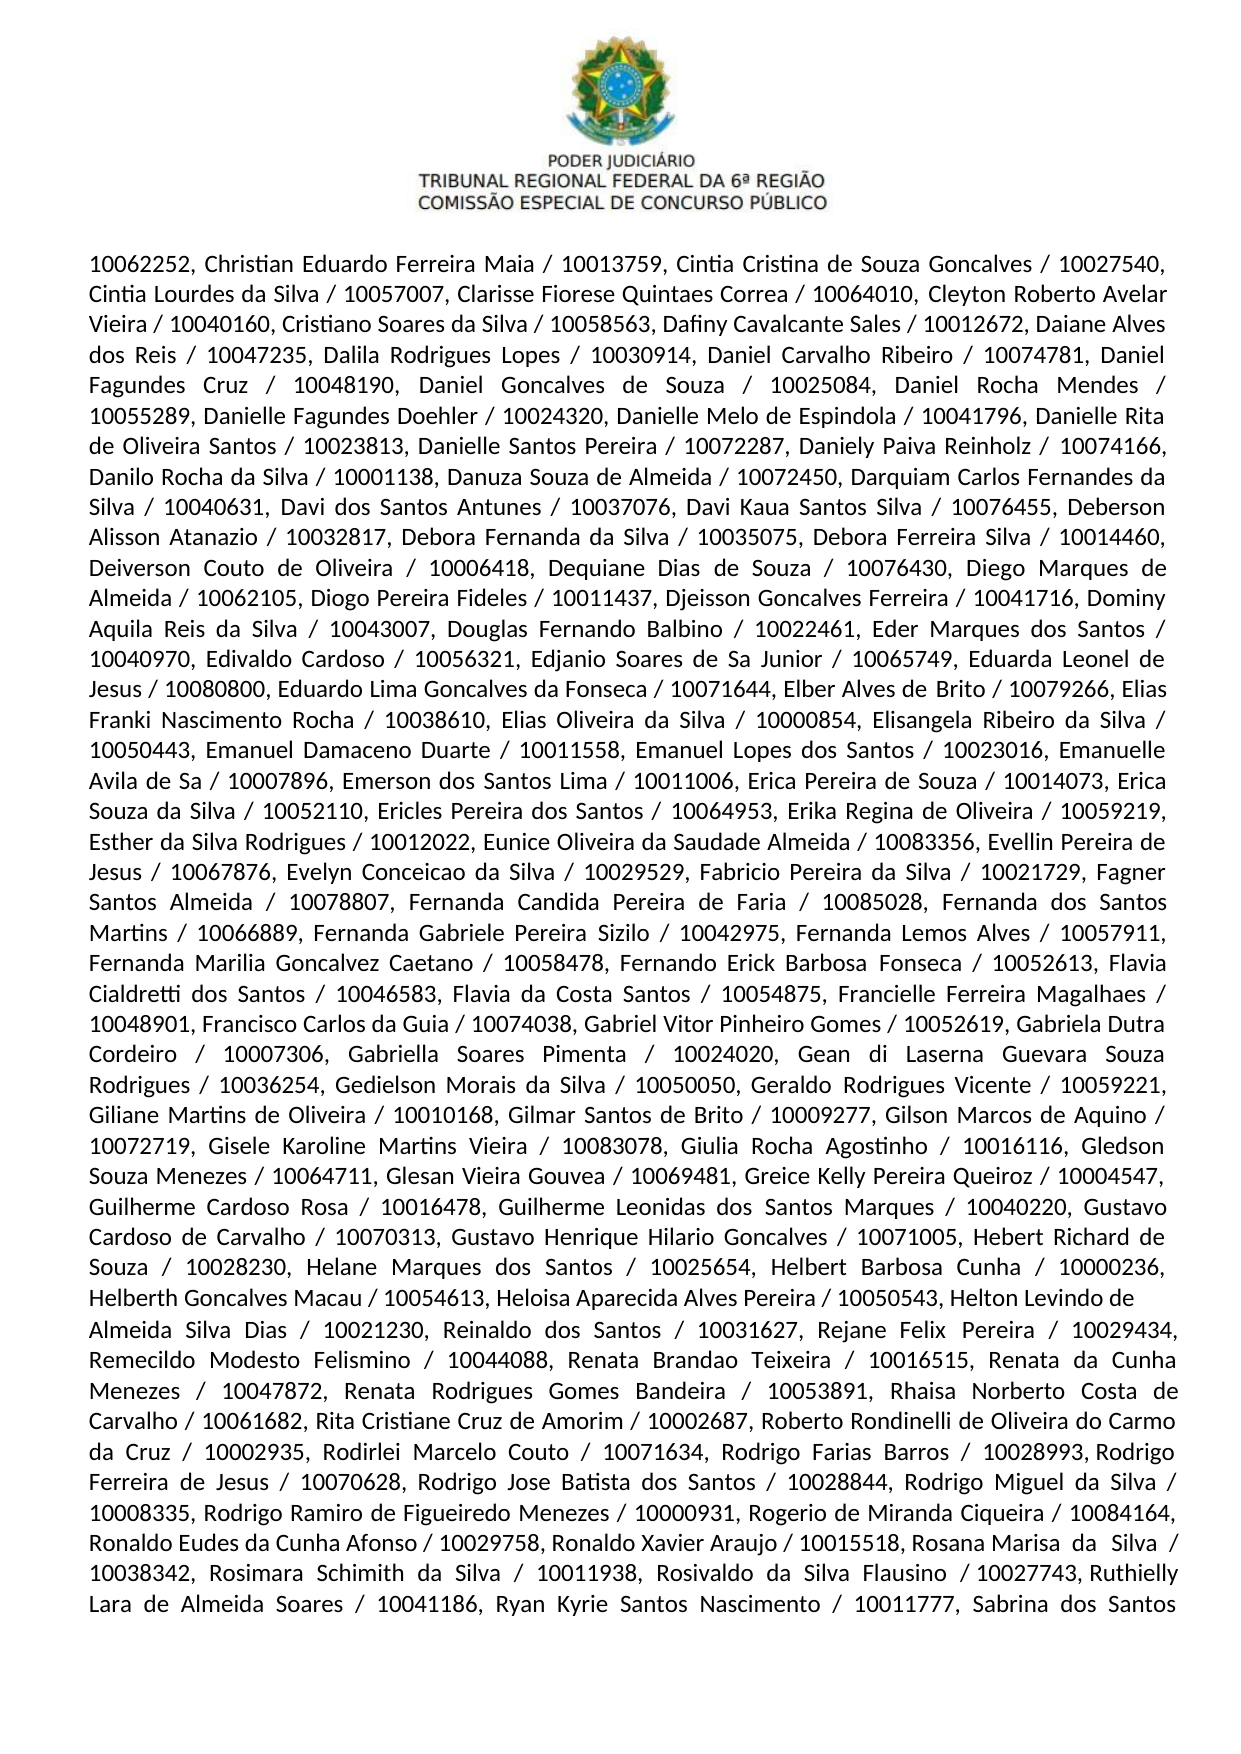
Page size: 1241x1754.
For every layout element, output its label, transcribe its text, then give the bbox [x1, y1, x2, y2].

picture [406, 0, 834, 225]
text 10062252, Christian Eduardo Ferreira Maia / 10013759, Cintia Cristina de Souza Goncalves / 10027540, Cintia Lourdes da Silva / 10057007, Clarisse Fiorese Quintaes Correa / 10064010, Cleyton Roberto Avelar Vieira / 10040160, Cristiano Soares da Silva / 10058563, Dafiny Cavalcante Sales / 10012672, Daiane Alves dos Reis / 10047235, Dalila Rodrigues Lopes / 10030914, Daniel Carvalho Ribeiro / 10074781, Daniel Fagundes Cruz / 10048190, Daniel Goncalves de Souza / 10025084, Daniel Rocha Mendes / 10055289, Danielle Fagundes Doehler / 10024320, Danielle Melo de Espindola / 10041796, Danielle Rita de Oliveira Santos / 10023813, Danielle Santos Pereira / 10072287, Daniely Paiva Reinholz / 10074166, Danilo Rocha da Silva / 10001138, Danuza Souza de Almeida / 10072450, Darquiam Carlos Fernandes da Silva / 10040631, Davi dos Santos Antunes / 10037076, Davi Kaua Santos Silva / 10076455, Deberson Alisson Atanazio / 10032817, Debora Fernanda da Silva / 10035075, Debora Ferreira Silva / 10014460, Deiverson Couto de Oliveira / 10006418, Dequiane Dias de Souza / 10076430, Diego Marques de Almeida / 10062105, Diogo Pereira Fideles / 10011437, Djeisson Goncalves Ferreira / 10041716, Dominy Aquila Reis da Silva / 10043007, Douglas Fernando Balbino / 10022461, Eder Marques dos Santos / 10040970, Edivaldo Cardoso / 10056321, Edjanio Soares de Sa Junior / 10065749, Eduarda Leonel de Jesus / 10080800, Eduardo Lima Goncalves da Fonseca / 10071644, Elber Alves de Brito / 10079266, Elias Franki Nascimento Rocha / 10038610, Elias Oliveira da Silva / 10000854, Elisangela Ribeiro da Silva / 10050443, Emanuel Damaceno Duarte / 10011558, Emanuel Lopes dos Santos / 10023016, Emanuelle Avila de Sa / 10007896, Emerson dos Santos Lima / 10011006, Erica Pereira de Souza / 10014073, Erica Souza da Silva / 10052110, Ericles Pereira dos Santos / 10064953, Erika Regina de Oliveira / 10059219, Esther da Silva Rodrigues / 10012022, Eunice Oliveira da Saudade Almeida / 10083356, Evellin Pereira de Jesus / 10067876, Evelyn Conceicao da Silva / 10029529, Fabricio Pereira da Silva / 10021729, Fagner Santos Almeida / 10078807, Fernanda Candida Pereira de Faria / 10085028, Fernanda dos Santos Martins / 10066889, Fernanda Gabriele Pereira Sizilo / 10042975, Fernanda Lemos Alves / 10057911, Fernanda Marilia Goncalvez Caetano / 10058478, Fernando Erick Barbosa Fonseca / 10052613, Flavia Cialdretti dos Santos / 10046583, Flavia da Costa Santos / 10054875, Francielle Ferreira Magalhaes / 10048901, Francisco Carlos da Guia / 10074038, Gabriel Vitor Pinheiro Gomes / 10052619, Gabriela Dutra Cordeiro / 10007306, Gabriella Soares Pimenta / 10024020, Gean di Laserna Guevara Souza Rodrigues / 10036254, Gedielson Morais da Silva / 10050050, Geraldo Rodrigues Vicente / 10059221, Giliane Martins de Oliveira / 10010168, Gilmar Santos de Brito / 10009277, Gilson Marcos de Aquino / 10072719, Gisele Karoline Martins Vieira / 10083078, Giulia Rocha Agostinho / 10016116, Gledson Souza Menezes / 10064711, Glesan Vieira Gouvea / 10069481, Greice Kelly Pereira Queiroz / 10004547, Guilherme Cardoso Rosa / 10016478, Guilherme Leonidas dos Santos Marques / 10040220, Gustavo Cardoso de Carvalho / 10070313, Gustavo Henrique Hilario Goncalves / 10071005, Hebert Richard de Souza / 10028230, Helane Marques dos Santos / 10025654, Helbert Barbosa Cunha / 10000236, Helberth Goncalves Macau / 10054613, Heloisa Aparecida Alves Pereira / 10050543, Helton Levindo de [89, 248, 1167, 1312]
text Almeida Silva Dias / 10021230, Reinaldo dos Santos / 10031627, Rejane Felix Pereira / 10029434, Remecildo Modesto Felismino / 10044088, Renata Brandao Teixeira / 10016515, Renata da Cunha Menezes / 10047872, Renata Rodrigues Gomes Bandeira / 10053891, Rhaisa Norberto Costa de Carvalho / 10061682, Rita Cristiane Cruz de Amorim / 10002687, Roberto Rondinelli de Oliveira do Carmo da Cruz / 10002935, Rodirlei Marcelo Couto / 10071634, Rodrigo Farias Barros / 10028993, Rodrigo Ferreira de Jesus / 10070628, Rodrigo Jose Batista dos Santos / 10028844, Rodrigo Miguel da Silva / 10008335, Rodrigo Ramiro de Figueiredo Menezes / 10000931, Rogerio de Miranda Ciqueira / 10084164, Ronaldo Eudes da Cunha Afonso / 10029758, Ronaldo Xavier Araujo / 10015518, Rosana Marisa da Silva / 10038342, Rosimara Schimith da Silva / 10011938, Rosivaldo da Silva Flausino / 10027743, Ruthielly Lara de Almeida Soares / 10041186, Ryan Kyrie Santos Nascimento / 10011777, Sabrina dos Santos [89, 1314, 1179, 1618]
